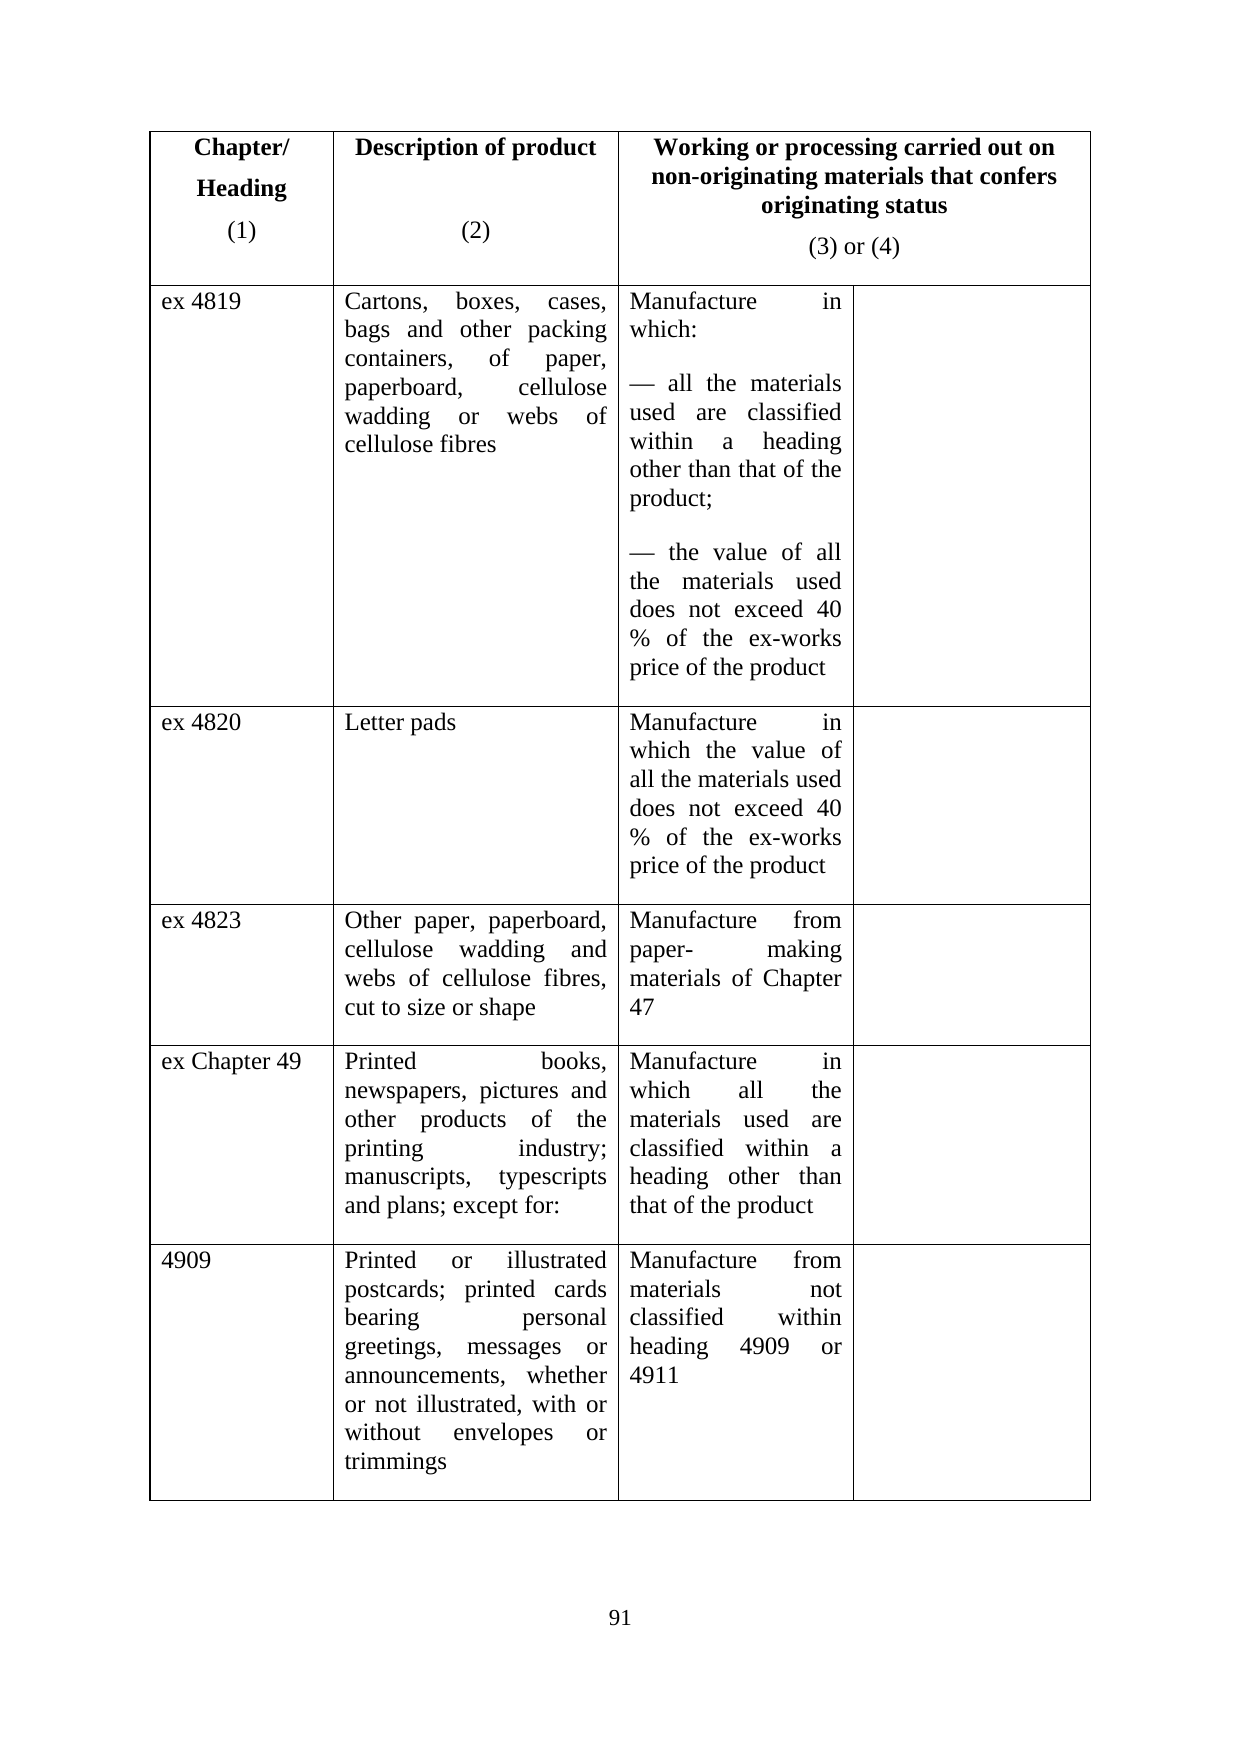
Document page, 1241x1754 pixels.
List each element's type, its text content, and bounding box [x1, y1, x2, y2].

table_cell Other paper, paperboard, cellulose wadding and webs of cellulose fibres, cut to size or shape [334, 905, 618, 1045]
table_cell 4909 [151, 1245, 333, 1500]
table_cell Printed or illustrated postcards; printed cards bearing personal greetings, messages or announcements, whether or not illustrated, with or without envelopes or trimmings [334, 1245, 618, 1500]
table_cell Manufacture from paper- making materials of Chapter 47 [619, 905, 853, 1045]
table_cell Manufacture in which all the materials used are classified within a heading other than that of the product [619, 1046, 853, 1244]
table_cell Letter pads [334, 707, 618, 904]
table_cell ex 4819 [151, 286, 333, 706]
table_header Working or processing carried out on non-originating materials that confers originating status (3) or (4) [619, 132, 1090, 285]
table_cell Manufacture in which the value of all the materials used does not exceed 40 % of the ex-works price of the product [619, 707, 853, 904]
table_header Description of product (2) [334, 132, 618, 285]
table_cell ex Chapter 49 [151, 1046, 333, 1244]
table_cell [854, 707, 1090, 904]
table_cell ex 4820 [151, 707, 333, 904]
table_cell Cartons, boxes, cases, bags and other packing containers, of paper, paperboard, cellulose wadding or webs of cellulose fibres [334, 286, 618, 706]
table_cell Manufacture from materials not classified within heading 4909 or 4911 [619, 1245, 853, 1500]
table_cell [854, 1046, 1090, 1244]
table_cell [854, 1245, 1090, 1500]
table_cell ex 4823 [151, 905, 333, 1045]
table_cell [854, 286, 1090, 706]
table_header Chapter/ Heading (1) [151, 132, 333, 285]
table_cell Manufacture in which: — all the materials used are classified within a heading other than that of the product; — the value of all the materials used does not exceed 40 % of the ex-works price of the product [619, 286, 853, 706]
table_cell Printed books, newspapers, pictures and other products of the printing industry; manuscripts, typescripts and plans; except for: [334, 1046, 618, 1244]
table_cell [854, 905, 1090, 1045]
